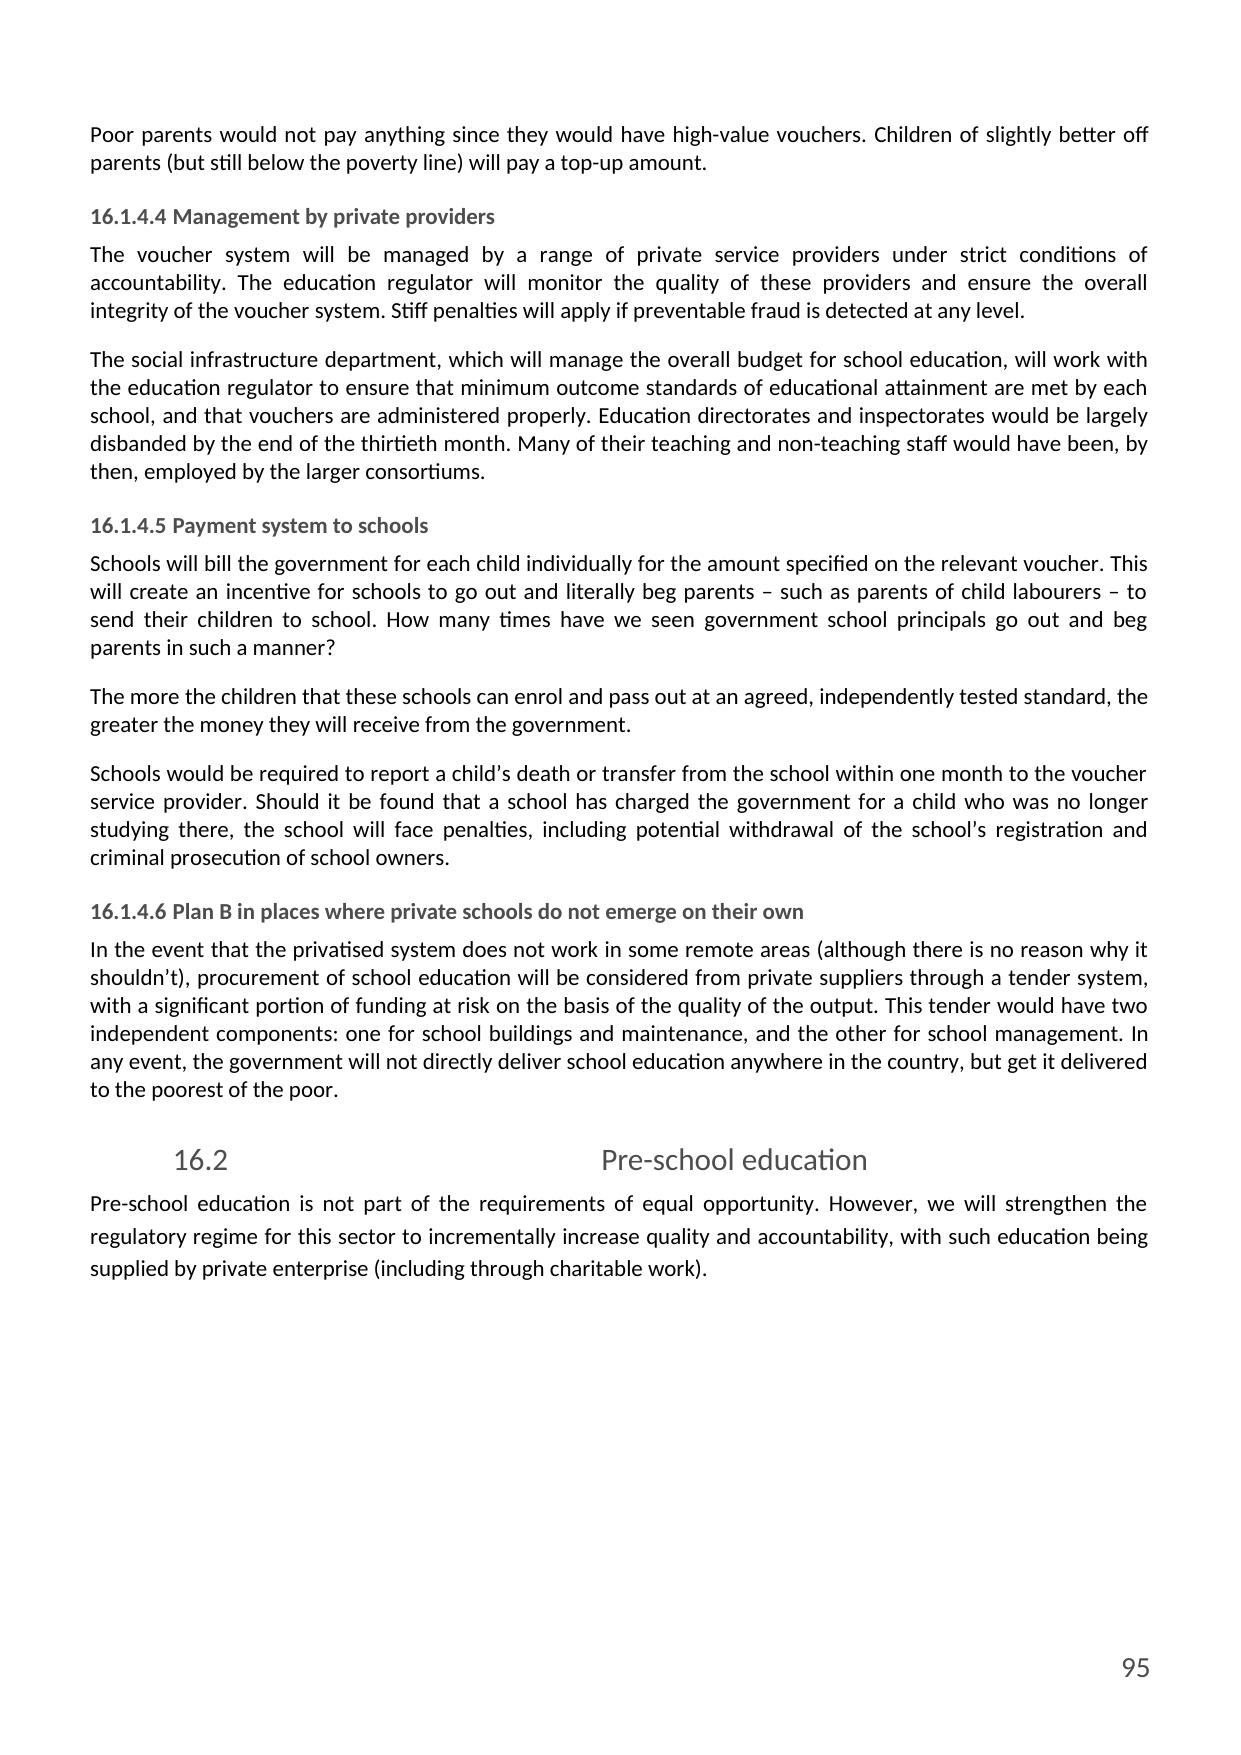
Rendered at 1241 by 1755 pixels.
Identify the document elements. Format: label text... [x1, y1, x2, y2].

text In the event that the privatised system does not work in some remote areas (although there is no reason why it shouldn’t), procurement of school education will be considered from private suppliers through a tender system, with a significant portion of funding at risk on the basis of the quality of the output. This tender would have two independent components: one for school buildings and maintenance, and the other for school management. In any event, the government will not directly deliver school education anywhere in the country, but get it delivered to the poorest of the poor. [90, 935, 1150, 1103]
text Poor parents would not pay anything since they would have high-value vouchers. Children of slightly better off parents (but still below the poverty line) will pay a top-up amount. [90, 120, 1150, 176]
subtitle Management by private providers [90, 203, 1150, 230]
text Schools will bill the government for each child individually for the amount specified on the relevant voucher. This will create an incentive for schools to go out and literally beg parents – such as parents of child labourers – to send their children to school. How many times have we seen government school principals go out and beg parents in such a manner? [90, 549, 1150, 661]
subtitle Plan B in places where private schools do not emerge on their own [90, 898, 1150, 925]
text The more the children that these schools can enrol and pass out at an agreed, independently tested standard, the greater the money they will receive from the government. [90, 682, 1150, 738]
subtitle Payment system to schools [90, 512, 1150, 539]
text Pre-school education is not part of the requirements of equal opportunity. However, we will strengthen the regulatory regime for this sector to incrementally increase quality and accountability, with such education being supplied by private enterprise (including through charitable work). [90, 1189, 1150, 1282]
text Schools would be required to report a child’s death or transfer from the school within one month to the voucher service provider. Should it be found that a school has charged the government for a child who was no longer studying there, the school will face penalties, including potential withdrawal of the school’s registration and criminal prosecution of school owners. [90, 759, 1150, 871]
text The voucher system will be managed by a range of private service providers under strict conditions of accountability. The education regulator will monitor the quality of these providers and ensure the overall integrity of the voucher system. Stiff penalties will apply if preventable fraud is detected at any level. [90, 240, 1150, 324]
subtitle Pre-school education [173, 1143, 1150, 1177]
text The social infrastructure department, which will manage the overall budget for school education, will work with the education regulator to ensure that minimum outcome standards of educational attainment are met by each school, and that vouchers are administered properly. Education directorates and inspectorates would be largely disbanded by the end of the thirtieth month. Many of their teaching and non-teaching staff would have been, by then, employed by the larger consortiums. [90, 345, 1150, 485]
